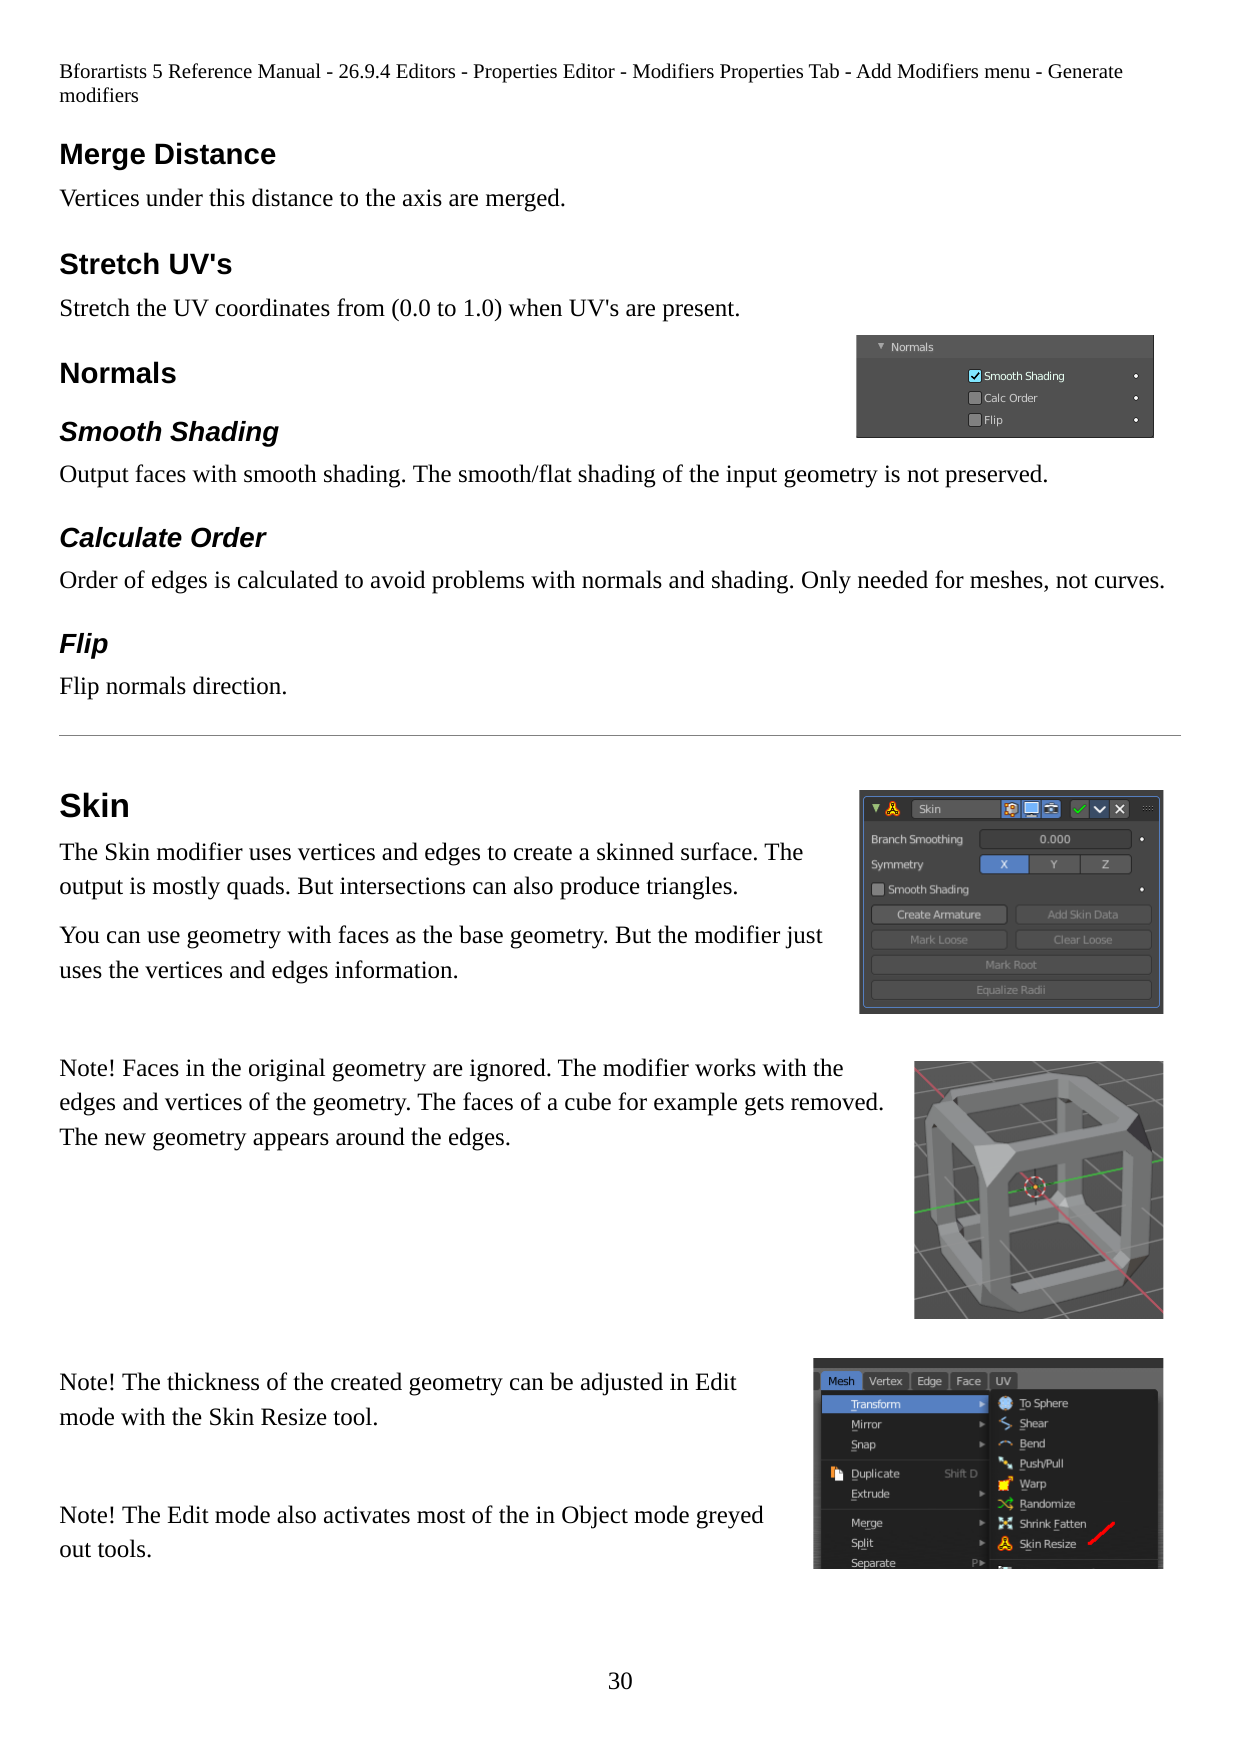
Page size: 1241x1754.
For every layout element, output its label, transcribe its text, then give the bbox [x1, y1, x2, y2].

text Flip normals direction. [59, 671, 1181, 700]
text Vertices under this distance to the axis are merged. [59, 183, 1181, 212]
picture [914, 1061, 1164, 1319]
subtitle Stretch UV's [59, 247, 1181, 280]
subtitle Smooth Shading [59, 415, 1181, 447]
text Stretch the UV coordinates from (0.0 to 1.0) when UV's are present. [59, 293, 1181, 322]
subtitle Calculate Order [59, 521, 1181, 553]
subtitle Normals [59, 356, 856, 390]
picture [856, 335, 1154, 438]
subtitle Flip [59, 627, 1181, 659]
text The Skin modifier uses vertices and edges to create a skinned surface. The output is mostly quads. But intersections can also produce triangles. [59, 837, 859, 900]
picture [859, 790, 1164, 1014]
subtitle Merge Distance [59, 137, 1181, 170]
text Output faces with smooth shading. The smooth/flat shading of the input geometry is not preserved. [59, 459, 1181, 488]
subtitle Skin [59, 786, 1181, 824]
picture [813, 1358, 1164, 1569]
text Order of edges is calculated to avoid problems with normals and shading. Only needed for meshes, not curves. [59, 566, 1181, 594]
text You can use geometry with faces as the base geometry. But the modifier just uses the vertices and edges information. [59, 920, 859, 983]
text Note! The thickness of the created geometry can be adjusted in Edit mode with the Skin Resize tool. [59, 1367, 813, 1430]
text Note! The Edit mode also activates most of the in Object mode greyed out tools. [59, 1500, 813, 1563]
subtitle [1154, 356, 1181, 390]
text Note! Faces in the original geometry are ignored. The modifier works with the edges and vertices of the geometry. The faces of a cube for example gets removed. The new geometry appears around the edges. [59, 1053, 1181, 1151]
